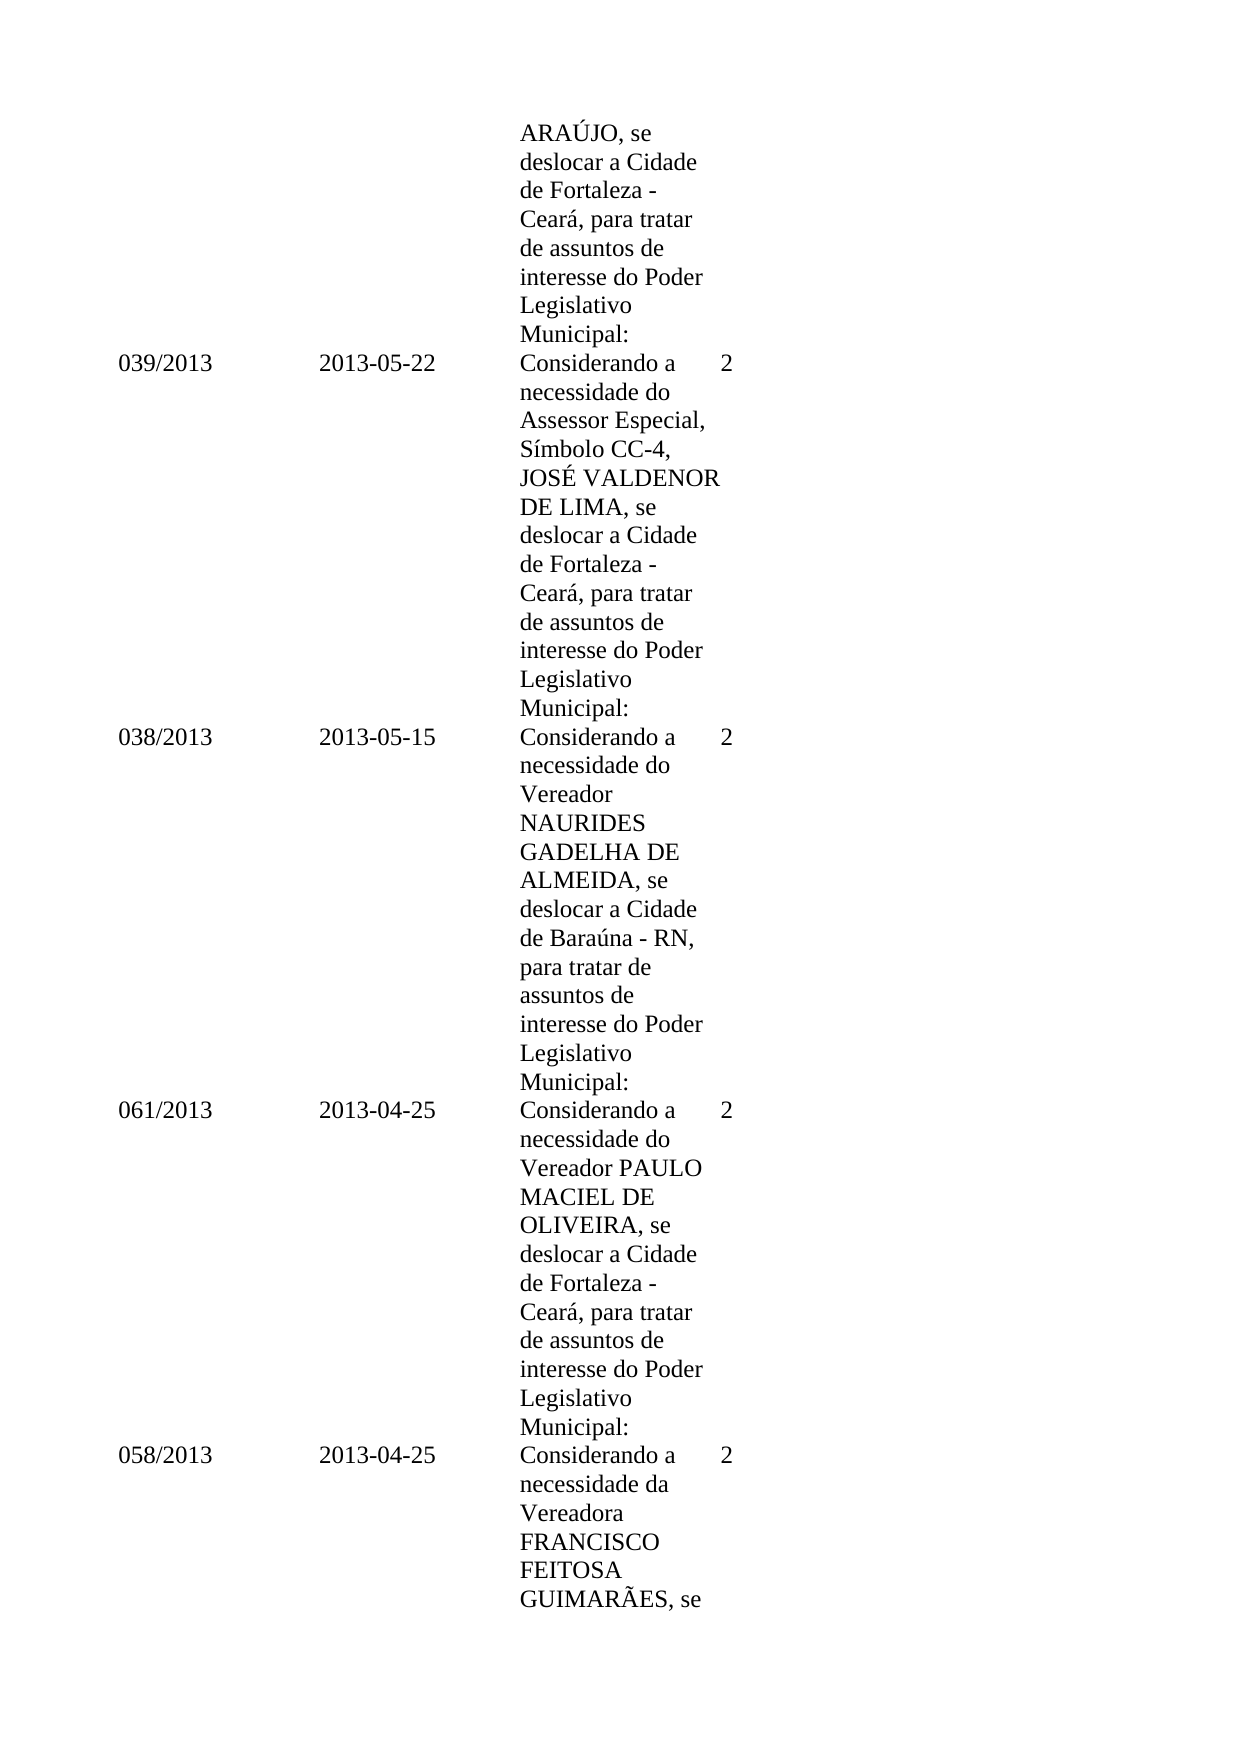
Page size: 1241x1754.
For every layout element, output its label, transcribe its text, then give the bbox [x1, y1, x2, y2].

table_cell [921, 1096, 1122, 1441]
table_cell Considerando a necessidade do Vereador PAULO MACIEL DE OLIVEIRA, se deslocar a Cidade de Fortaleza - Ceará, para tratar de assuntos de interesse do Poder Legislativo Municipal: [520, 1096, 720, 1441]
table_cell [921, 118, 1122, 348]
table_cell Considerando a necessidade do Assessor Especial, Símbolo CC-4, JOSÉ VALDENOR DE LIMA, se deslocar a Cidade de Fortaleza - Ceará, para tratar de assuntos de interesse do Poder Legislativo Municipal: [520, 348, 720, 722]
table_cell 038/2013 [118, 722, 319, 1096]
table_cell ARAÚJO, se deslocar a Cidade de Fortaleza - Ceará, para tratar de assuntos de interesse do Poder Legislativo Municipal: [520, 118, 720, 348]
table_cell [319, 118, 519, 348]
table_cell 2 [720, 1441, 921, 1613]
table_cell 2013-05-22 [319, 348, 519, 722]
table_cell 061/2013 [118, 1096, 319, 1441]
table_cell 058/2013 [118, 1441, 319, 1613]
table_cell 2 [720, 1096, 921, 1441]
table_cell 2013-04-25 [319, 1441, 519, 1613]
table_cell [921, 1441, 1122, 1613]
table_cell 2013-05-15 [319, 722, 519, 1096]
table_cell [921, 722, 1122, 1096]
table_cell [720, 118, 921, 348]
table_cell [118, 118, 319, 348]
table_cell [921, 348, 1122, 722]
table_cell 2 [720, 722, 921, 1096]
table_cell 2013-04-25 [319, 1096, 519, 1441]
table_cell 039/2013 [118, 348, 319, 722]
table_cell Considerando a necessidade da Vereadora FRANCISCO FEITOSA GUIMARÃES, se [520, 1441, 720, 1613]
table_cell Considerando a necessidade do Vereador NAURIDES GADELHA DE ALMEIDA, se deslocar a Cidade de Baraúna - RN, para tratar de assuntos de interesse do Poder Legislativo Municipal: [520, 722, 720, 1096]
table_cell 2 [720, 348, 921, 722]
